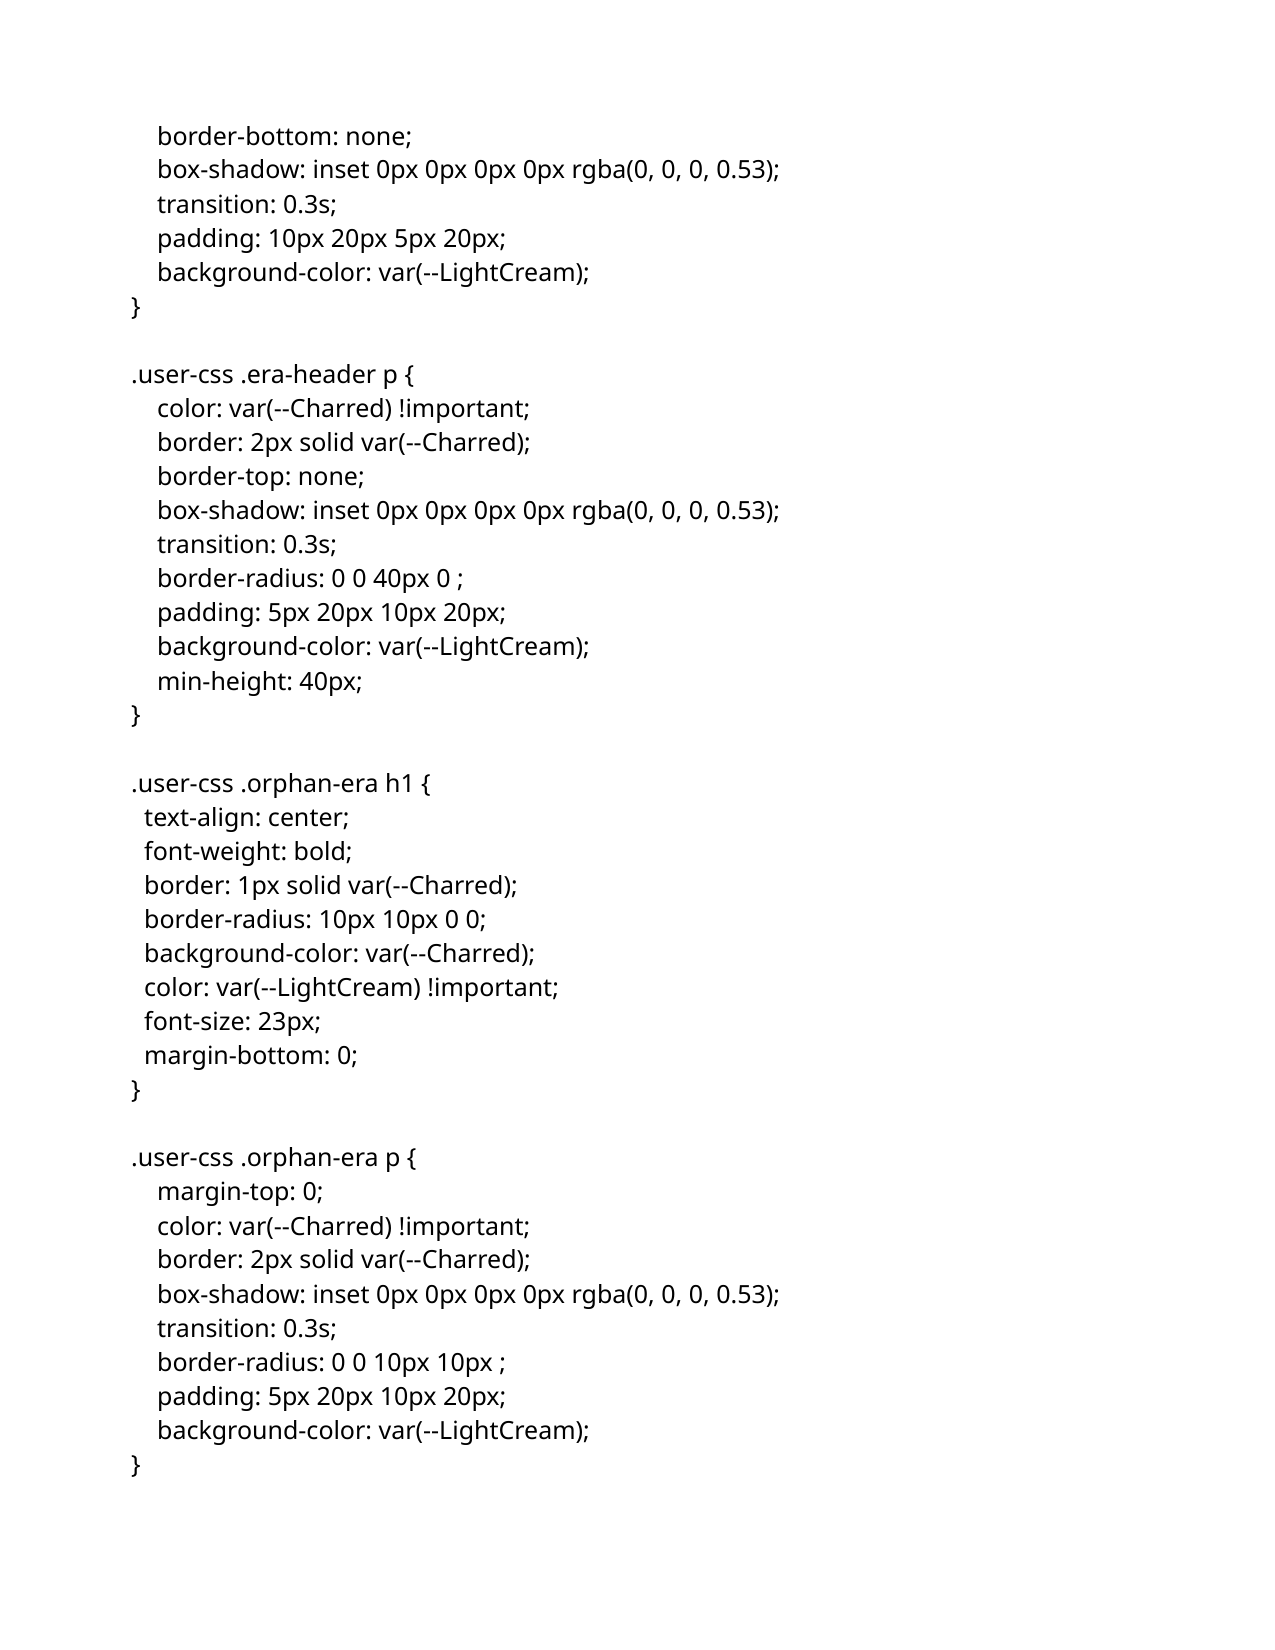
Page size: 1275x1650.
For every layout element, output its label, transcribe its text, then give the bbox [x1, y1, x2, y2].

text border-bottom: none; box-shadow: inset 0px 0px 0px 0px rgba(0, 0, 0, 0.53); transition: 0.3s; padding: 10px 20px 5px 20px; background-color: var(--LightCream); } .user-css .era-header p { color: var(--Charred) !important; border: 2px solid var(--Charred); border-top: none; box-shadow: inset 0px 0px 0px 0px rgba(0, 0, 0, 0.53); transition: 0.3s; border-radius: 0 0 40px 0 ; padding: 5px 20px 10px 20px; background-color: var(--LightCream); min-height: 40px; } .user-css .orphan-era h1 { text-align: center; font-weight: bold; border: 1px solid var(--Charred); border-radius: 10px 10px 0 0; background-color: var(--Charred); color: var(--LightCream) !important; font-size: 23px; margin-bottom: 0; } .user-css .orphan-era p { margin-top: 0; color: var(--Charred) !important; border: 2px solid var(--Charred); box-shadow: inset 0px 0px 0px 0px rgba(0, 0, 0, 0.53); transition: 0.3s; border-radius: 0 0 10px 10px ; padding: 5px 20px 10px 20px; background-color: var(--LightCream); } [118, 118, 1157, 1515]
